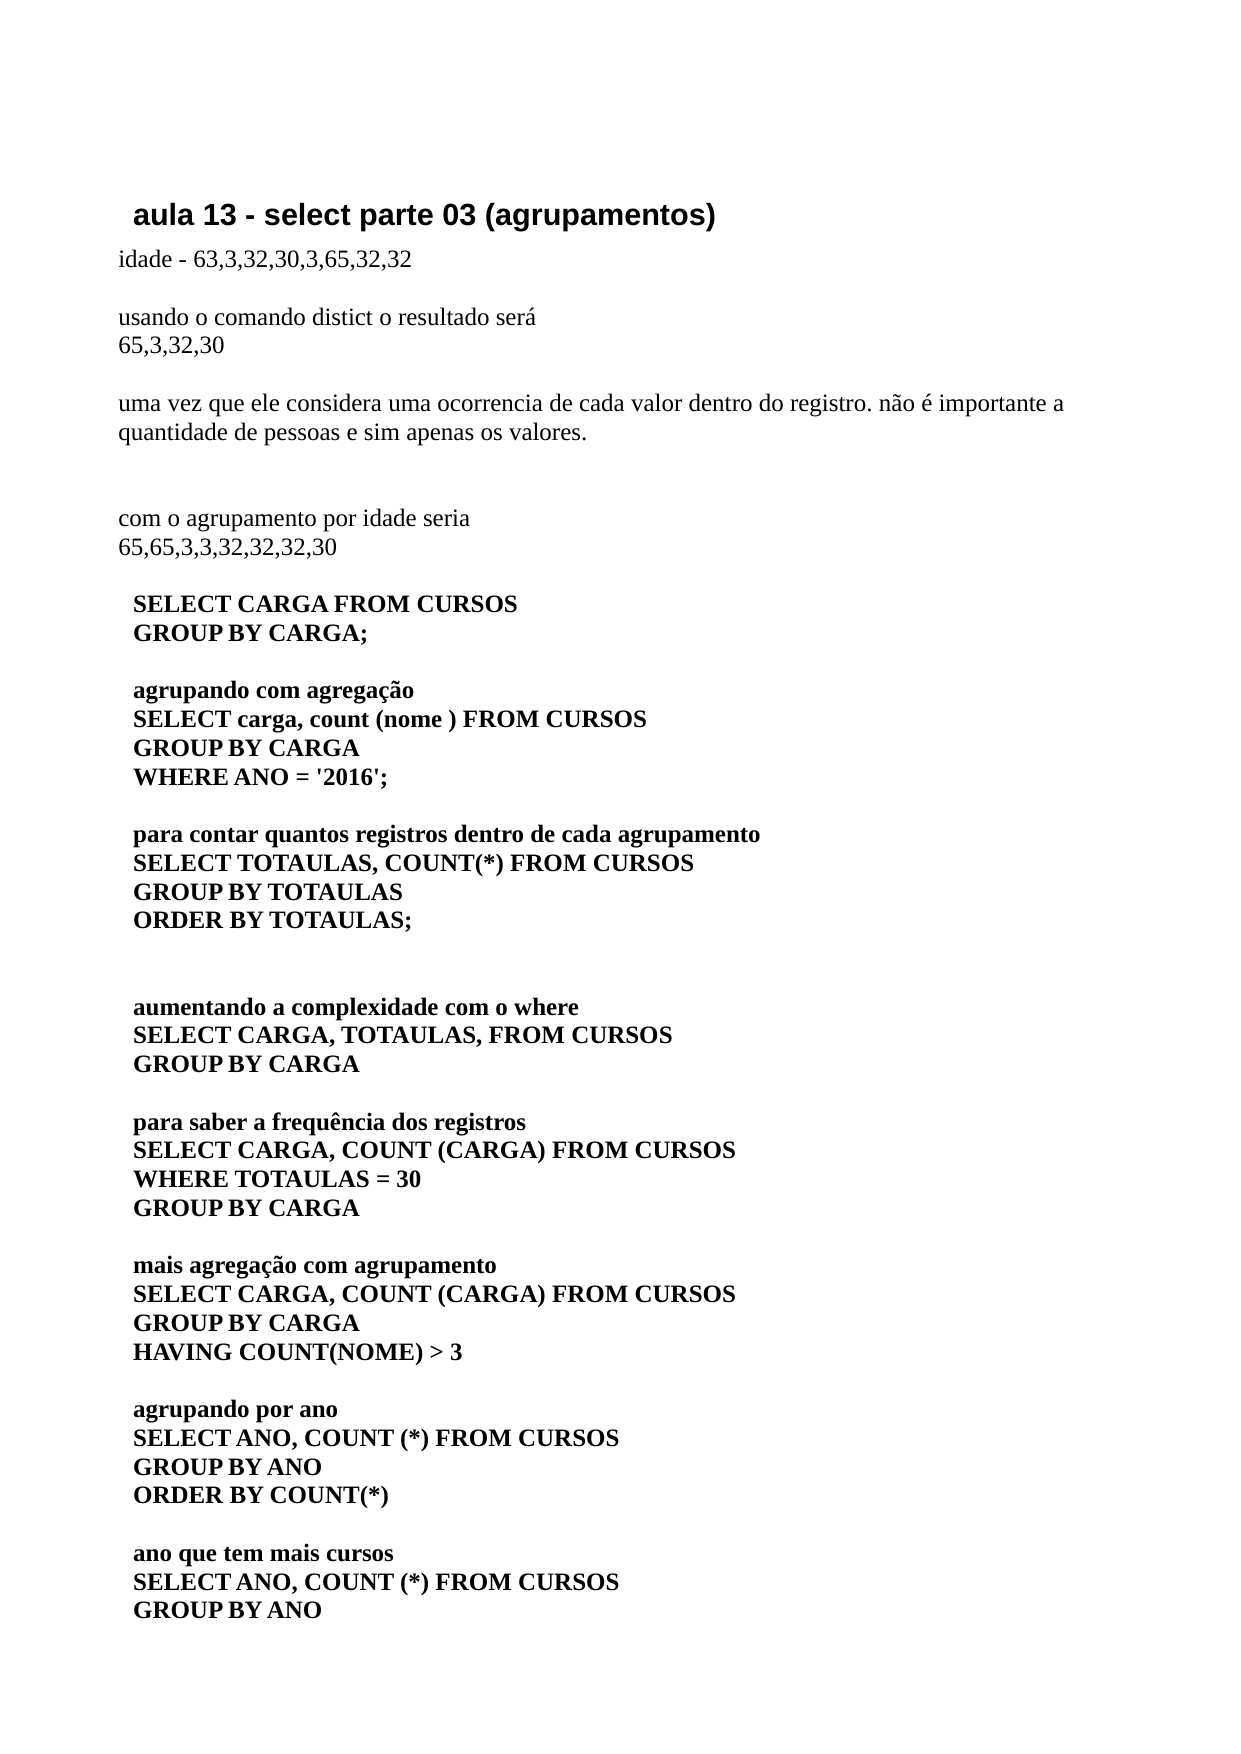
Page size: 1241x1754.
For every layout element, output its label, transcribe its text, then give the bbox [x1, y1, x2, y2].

text WHERE ANO = '2016'; [133, 762, 1185, 791]
text 65,3,32,30 [118, 331, 1122, 359]
text idade - 63,3,32,30,3,65,32,32 [118, 244, 1122, 273]
text GROUP BY CARGA [133, 733, 1185, 762]
text SELECT ANO, COUNT (*) FROM CURSOS [133, 1423, 1185, 1452]
text agrupando com agregação [133, 676, 1185, 704]
text 65,65,3,3,32,32,32,30 [118, 532, 1122, 561]
text GROUP BY ANO [133, 1596, 1185, 1624]
subtitle aula 13 - select parte 03 (agrupamentos) [133, 196, 1185, 232]
text mais agregação com agrupamento [133, 1251, 1185, 1279]
text ORDER BY COUNT(*) [133, 1481, 1185, 1509]
text com o agrupamento por idade seria [118, 503, 1122, 532]
text SELECT CARGA, COUNT (CARGA) FROM CURSOS [133, 1279, 1185, 1308]
text SELECT ANO, COUNT (*) FROM CURSOS [133, 1567, 1185, 1596]
text para contar quantos registros dentro de cada agrupamento [133, 819, 1185, 848]
text para saber a frequência dos registros [133, 1107, 1185, 1136]
text GROUP BY TOTAULAS [133, 877, 1185, 906]
text SELECT carga, count (nome ) FROM CURSOS [133, 704, 1185, 733]
text GROUP BY CARGA; [133, 618, 1185, 647]
text SELECT CARGA, TOTAULAS, FROM CURSOS [133, 1021, 1185, 1049]
text GROUP BY ANO [133, 1452, 1185, 1481]
text GROUP BY CARGA [133, 1193, 1185, 1222]
text usando o comando distict o resultado será [118, 302, 1122, 331]
text WHERE TOTAULAS = 30 [133, 1164, 1185, 1193]
text SELECT CARGA FROM CURSOS [133, 589, 1185, 618]
text uma vez que ele considera uma ocorrencia de cada valor dentro do registro. não é importante a quantidade de pessoas e sim apenas os valores. [118, 388, 1122, 446]
text GROUP BY CARGA [133, 1308, 1185, 1337]
text HAVING COUNT(NOME) > 3 [133, 1337, 1185, 1366]
text aumentando a complexidade com o where [133, 992, 1185, 1021]
text agrupando por ano [133, 1394, 1185, 1423]
text GROUP BY CARGA [133, 1049, 1185, 1078]
text SELECT CARGA, COUNT (CARGA) FROM CURSOS [133, 1136, 1185, 1164]
text SELECT TOTAULAS, COUNT(*) FROM CURSOS [133, 848, 1185, 877]
text ano que tem mais cursos [133, 1538, 1185, 1567]
text ORDER BY TOTAULAS; [133, 906, 1185, 934]
